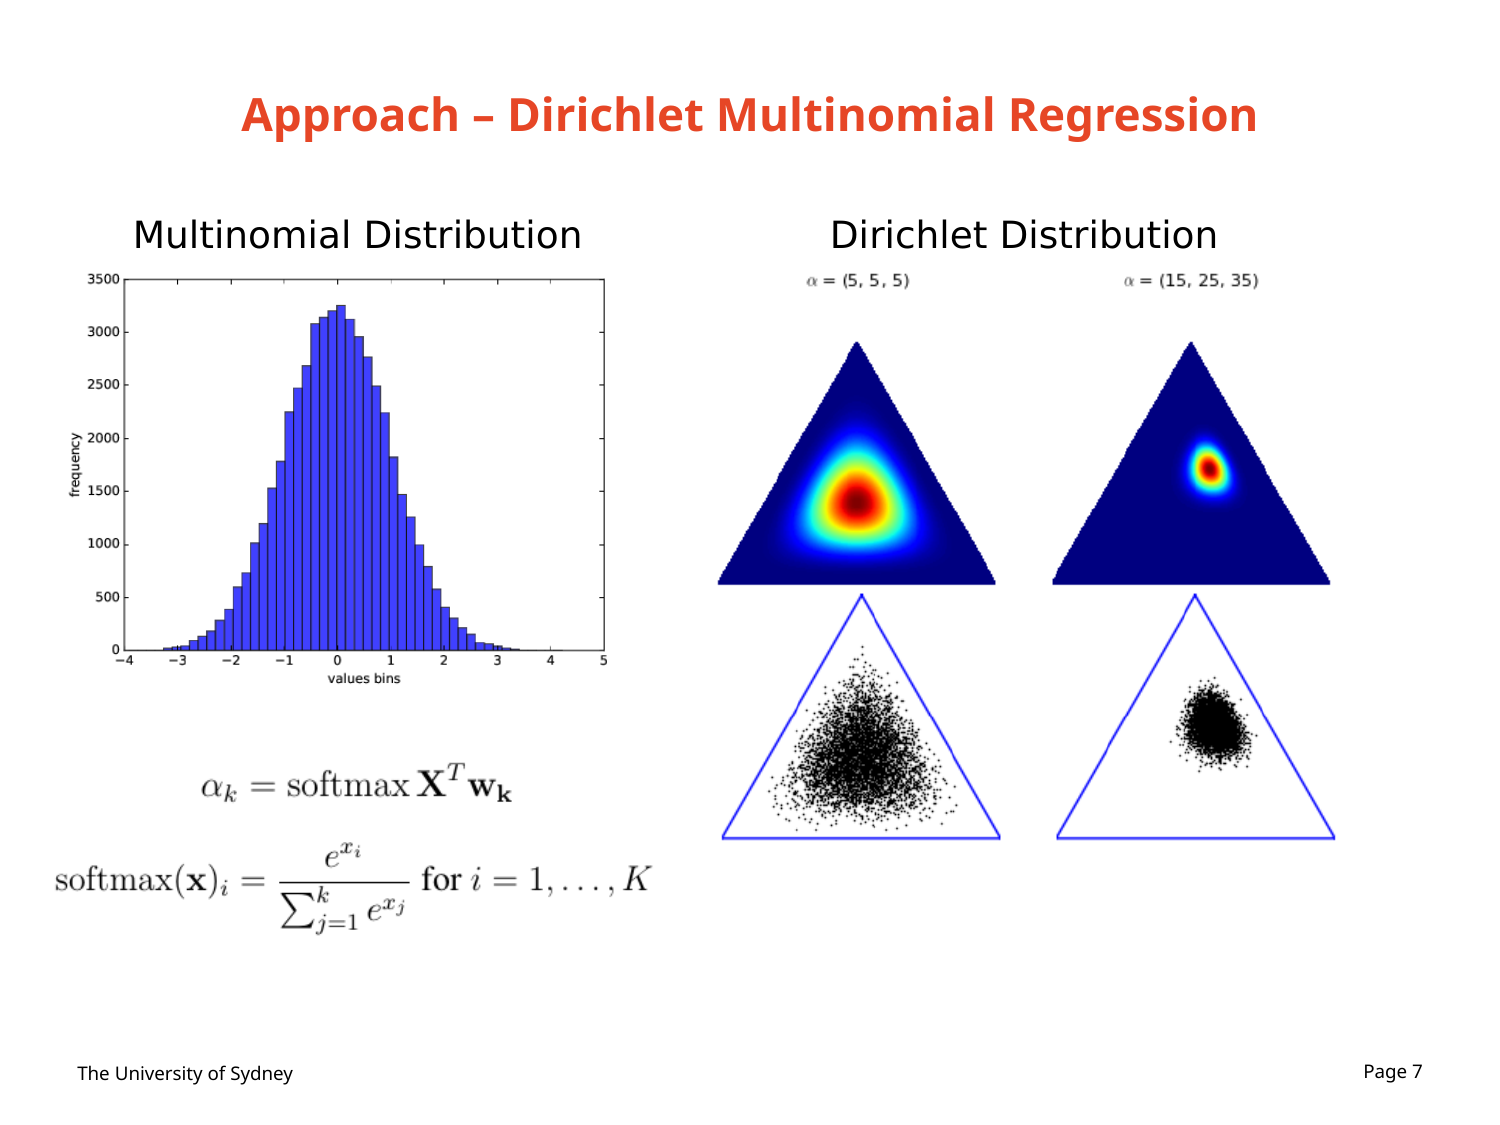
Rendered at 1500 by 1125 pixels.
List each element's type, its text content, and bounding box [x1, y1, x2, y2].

picture [186, 753, 526, 815]
title Approach – Dirichlet Multinomial Regression [75, 19, 1426, 207]
picture [708, 266, 1340, 845]
picture [47, 826, 668, 945]
text_box Multinomial Distribution [118, 206, 603, 266]
text_box Dirichlet Distribution [814, 206, 1300, 266]
picture [47, 233, 666, 697]
